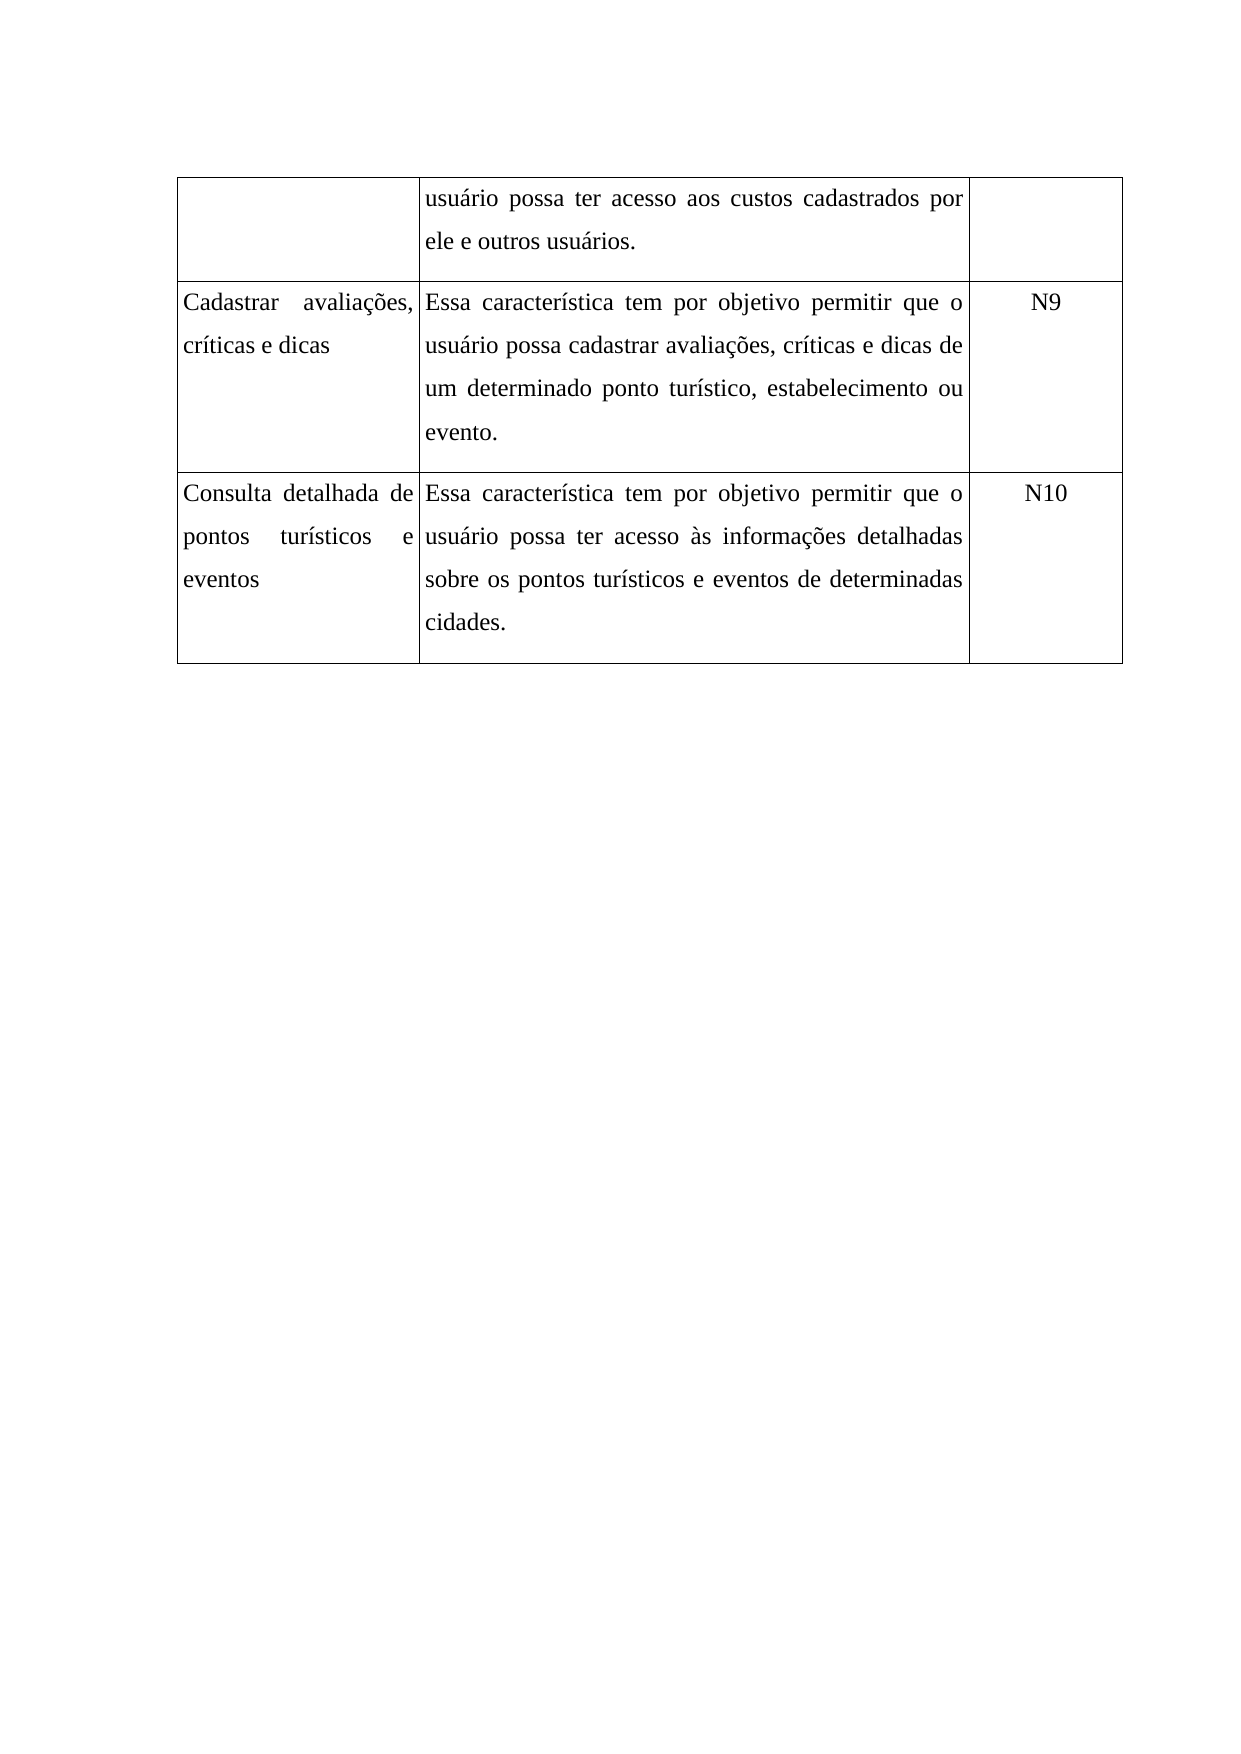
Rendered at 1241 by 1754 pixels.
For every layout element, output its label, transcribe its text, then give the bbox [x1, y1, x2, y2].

table_cell [970, 178, 1122, 281]
table_cell N9 [970, 282, 1122, 472]
table_cell Essa característica tem por objetivo permitir que o usuário possa ter acesso às informações detalhadas sobre os pontos turísticos e eventos de determinadas cidades. [420, 473, 969, 662]
table_cell N10 [970, 473, 1122, 662]
table_cell Cadastrar avaliações, críticas e dicas [178, 282, 419, 472]
table_cell Essa característica tem por objetivo permitir que o usuário possa cadastrar avaliações, críticas e dicas de um determinado ponto turístico, estabelecimento ou evento. [420, 282, 969, 472]
table_cell Consulta detalhada de pontos turísticos e eventos [178, 473, 419, 662]
table_cell usuário possa ter acesso aos custos cadastrados por ele e outros usuários. [420, 178, 969, 281]
table_cell [178, 178, 419, 281]
